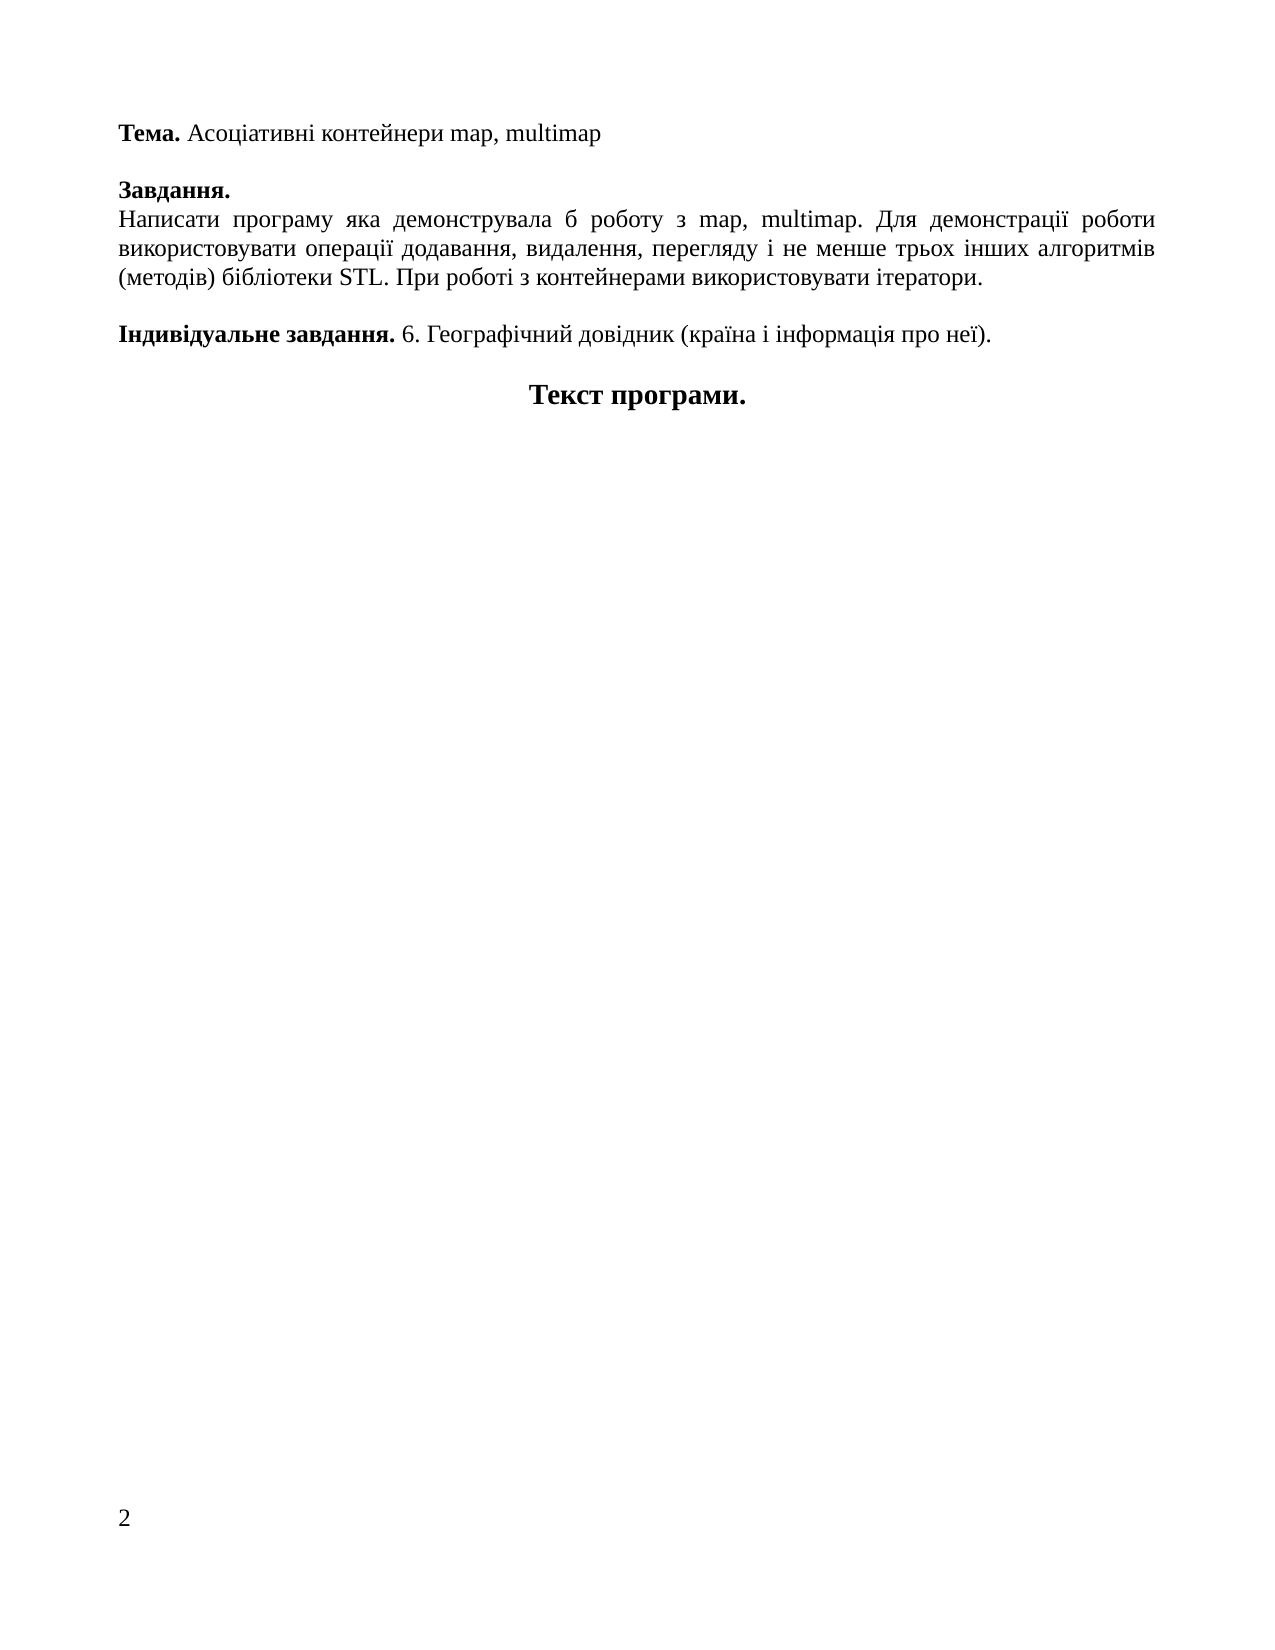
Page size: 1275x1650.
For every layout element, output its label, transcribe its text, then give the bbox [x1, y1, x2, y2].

text Індивідуальне завдання. 6. Географічний довідник (країна і інформація про неї). [118, 319, 1157, 348]
text Тема. Асоціативні контейнери map, multimap [118, 118, 1157, 147]
text Завдання. [118, 176, 1157, 204]
text Написати програму яка демонструвала б роботу з map, multimap. Для демонстрації роботи використовувати операції додавання, видалення, перегляду і не менше трьох інших алгоритмів (методів) бібліотеки STL. При роботі з контейнерами використовувати ітератори. [118, 204, 1157, 291]
text Текст програми. [118, 377, 1157, 410]
